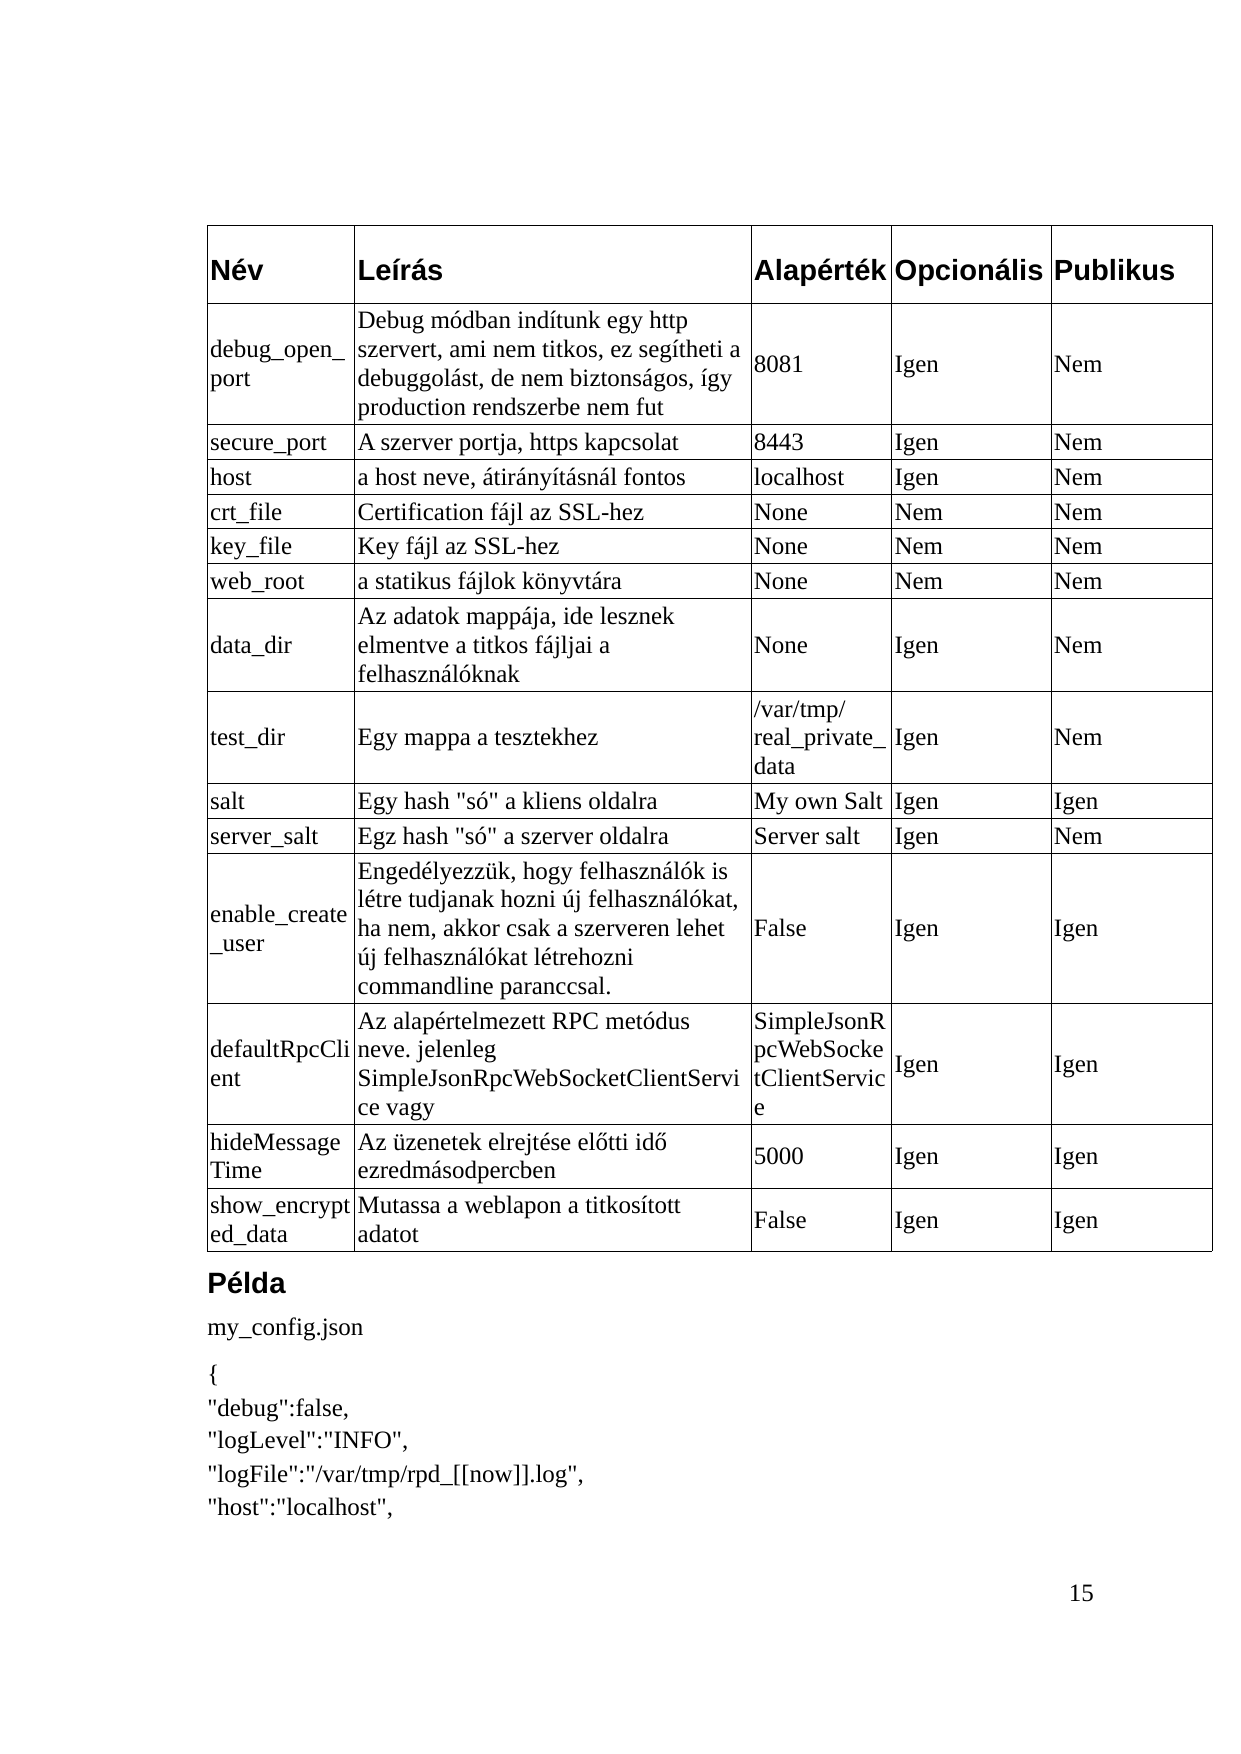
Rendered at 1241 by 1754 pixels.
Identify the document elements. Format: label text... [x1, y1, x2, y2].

table_cell Igen [892, 784, 1051, 818]
text "logFile":"/var/tmp/rpd_[[now]].log", [207, 1459, 1093, 1487]
table_cell False [752, 854, 891, 1003]
table_cell Nem [1052, 529, 1212, 563]
table_cell crt_file [208, 495, 354, 528]
table_cell host [208, 460, 354, 493]
table_cell web_root [208, 564, 354, 598]
text my_config.json [207, 1312, 1093, 1341]
table_cell Az alapértelmezett RPC metódus neve. jelenleg SimpleJsonRpcWebSocketClientService vagy [355, 1004, 751, 1124]
table_cell test_dir [208, 692, 354, 783]
table_cell Igen [1052, 854, 1212, 1003]
table_cell My own Salt [752, 784, 891, 818]
table_cell Mutassa a weblapon a titkosított adatot [355, 1189, 751, 1251]
table_cell 8081 [752, 304, 891, 424]
table_cell Egy hash "só" a kliens oldalra [355, 784, 751, 818]
table_cell A szerver portja, https kapcsolat [355, 425, 751, 458]
table_cell Key fájl az SSL-hez [355, 529, 751, 563]
table_cell show_encrypted_data [208, 1189, 354, 1251]
table_cell localhost [752, 460, 891, 493]
table_cell server_salt [208, 819, 354, 853]
text "debug":false, [207, 1393, 1093, 1421]
table_cell Nem [1052, 425, 1212, 458]
table_cell Igen [892, 599, 1051, 691]
table_cell salt [208, 784, 354, 818]
table_cell Igen [1052, 1189, 1212, 1251]
table_cell Nem [892, 564, 1051, 598]
table_cell Egy mappa a tesztekhez [355, 692, 751, 783]
table_cell None [752, 564, 891, 598]
table_cell Igen [892, 692, 1051, 783]
text "logLevel":"INFO", [207, 1426, 1093, 1454]
table_cell Nem [1052, 599, 1212, 691]
table_cell debug_open_port [208, 304, 354, 424]
table_cell Az üzenetek elrejtése előtti idő ezredmásodpercben [355, 1125, 751, 1187]
table_cell Nem [892, 529, 1051, 563]
table_cell Nem [892, 495, 1051, 528]
subtitle Példa [207, 1266, 1093, 1299]
table_header Alapérték [752, 226, 891, 302]
table_cell Igen [892, 425, 1051, 458]
table_cell Nem [1052, 495, 1212, 528]
table_cell Az adatok mappája, ide lesznek elmentve a titkos fájljai a felhasználóknak [355, 599, 751, 691]
table_cell Egz hash "só" a szerver oldalra [355, 819, 751, 853]
table_cell data_dir [208, 599, 354, 691]
table_cell Nem [1052, 692, 1212, 783]
text { [207, 1359, 1093, 1388]
table_cell Igen [1052, 784, 1212, 818]
table_cell Debug módban indítunk egy http szervert, ami nem titkos, ez segítheti a debuggolást, de nem biztonságos, így production rendszerbe nem fut [355, 304, 751, 424]
table_header Publikus [1052, 226, 1212, 302]
table_cell Igen [1052, 1125, 1212, 1187]
table_cell 8443 [752, 425, 891, 458]
table_cell Engedélyezzük, hogy felhasználók is létre tudjanak hozni új felhasználókat, ha nem, akkor csak a szerveren lehet új felhasználókat létrehozni commandline paranccsal. [355, 854, 751, 1003]
table_cell Certification fájl az SSL-hez [355, 495, 751, 528]
table_cell /var/tmp/real_private_data [752, 692, 891, 783]
table_cell enable_create_user [208, 854, 354, 1003]
table_cell Igen [892, 1125, 1051, 1187]
table_header Leírás [355, 226, 751, 302]
table_cell Igen [892, 1189, 1051, 1251]
table_cell False [752, 1189, 891, 1251]
table_cell Igen [1052, 1004, 1212, 1124]
table_cell key_file [208, 529, 354, 563]
table_cell hideMessageTime [208, 1125, 354, 1187]
table_cell Igen [892, 1004, 1051, 1124]
table_cell Igen [892, 460, 1051, 493]
table_header Név [208, 226, 354, 302]
table_cell None [752, 599, 891, 691]
table_cell a host neve, átirányításnál fontos [355, 460, 751, 493]
table_cell Nem [1052, 819, 1212, 853]
table_cell Nem [1052, 304, 1212, 424]
table_cell Igen [892, 854, 1051, 1003]
table_cell secure_port [208, 425, 354, 458]
table_cell a statikus fájlok könyvtára [355, 564, 751, 598]
table_cell Nem [1052, 460, 1212, 493]
text "host":"localhost", [207, 1492, 1093, 1520]
table_cell Igen [892, 304, 1051, 424]
table_cell Igen [892, 819, 1051, 853]
table_cell SimpleJsonRpcWebSocketClientService [752, 1004, 891, 1124]
table_cell defaultRpcClient [208, 1004, 354, 1124]
table_cell Server salt [752, 819, 891, 853]
table_cell None [752, 495, 891, 528]
table_cell Nem [1052, 564, 1212, 598]
table_cell None [752, 529, 891, 563]
table_header Opcionális [892, 226, 1051, 302]
table_cell 5000 [752, 1125, 891, 1187]
